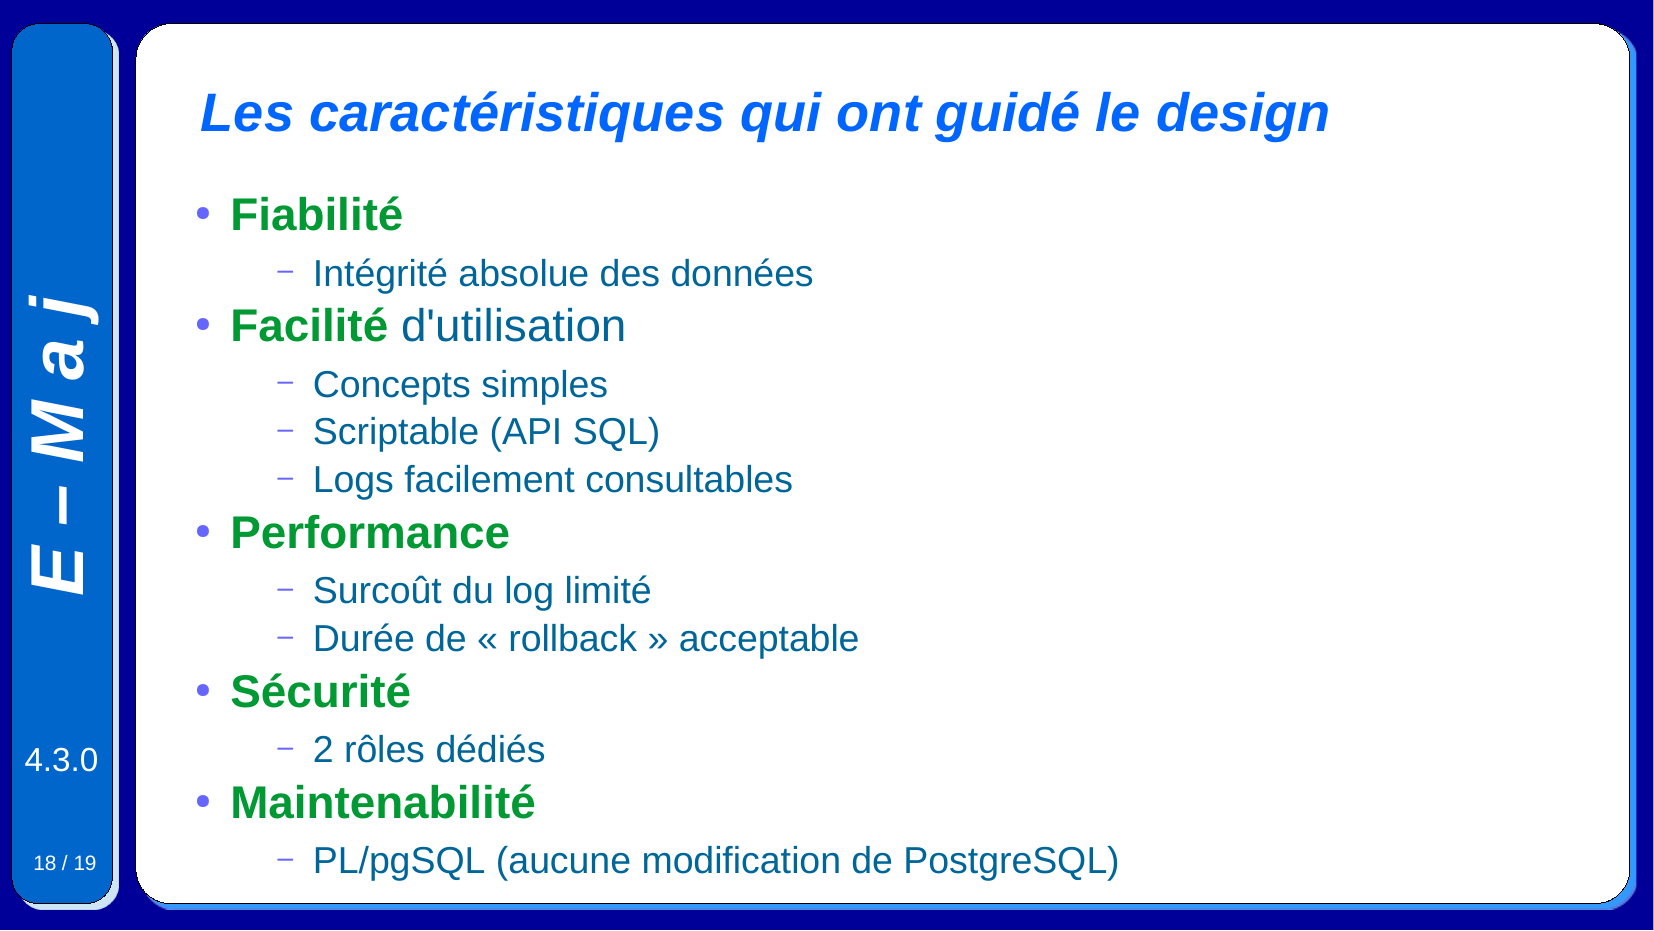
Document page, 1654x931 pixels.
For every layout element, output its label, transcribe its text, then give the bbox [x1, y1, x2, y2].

title Les caractéristiques qui ont guidé le design [200, 34, 1575, 188]
list Fiabilité Intégrité absolue des données Facilité d'utilisation Concepts simples Scriptable (API SQL) Logs facilement consultables Performance Surcoût du log limité Durée de « rollback » acceptable Sécurité 2 rôles dédiés Maintenabilité PL/pgSQL (aucune modification de PostgreSQL) [177, 188, 1587, 882]
